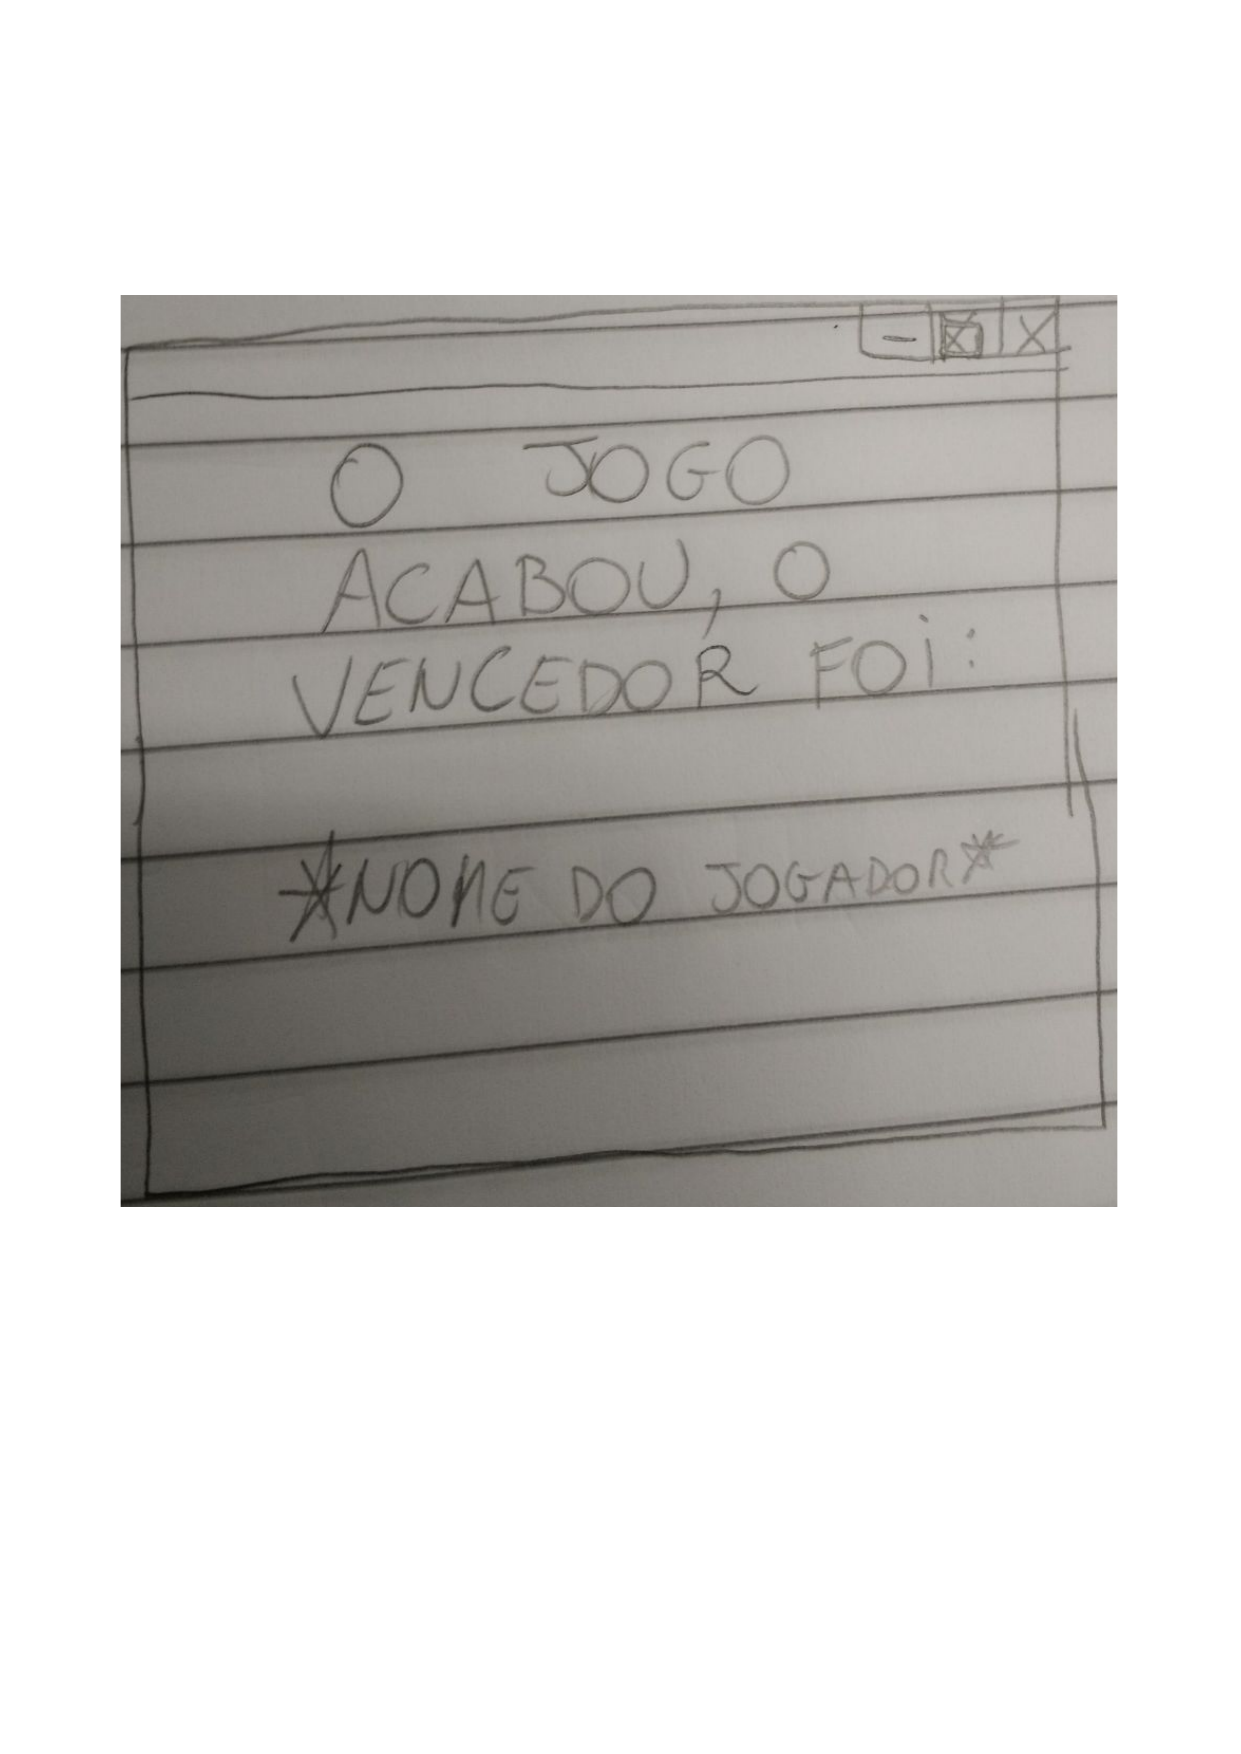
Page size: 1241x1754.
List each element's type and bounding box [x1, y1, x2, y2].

picture [120, 295, 1118, 1207]
